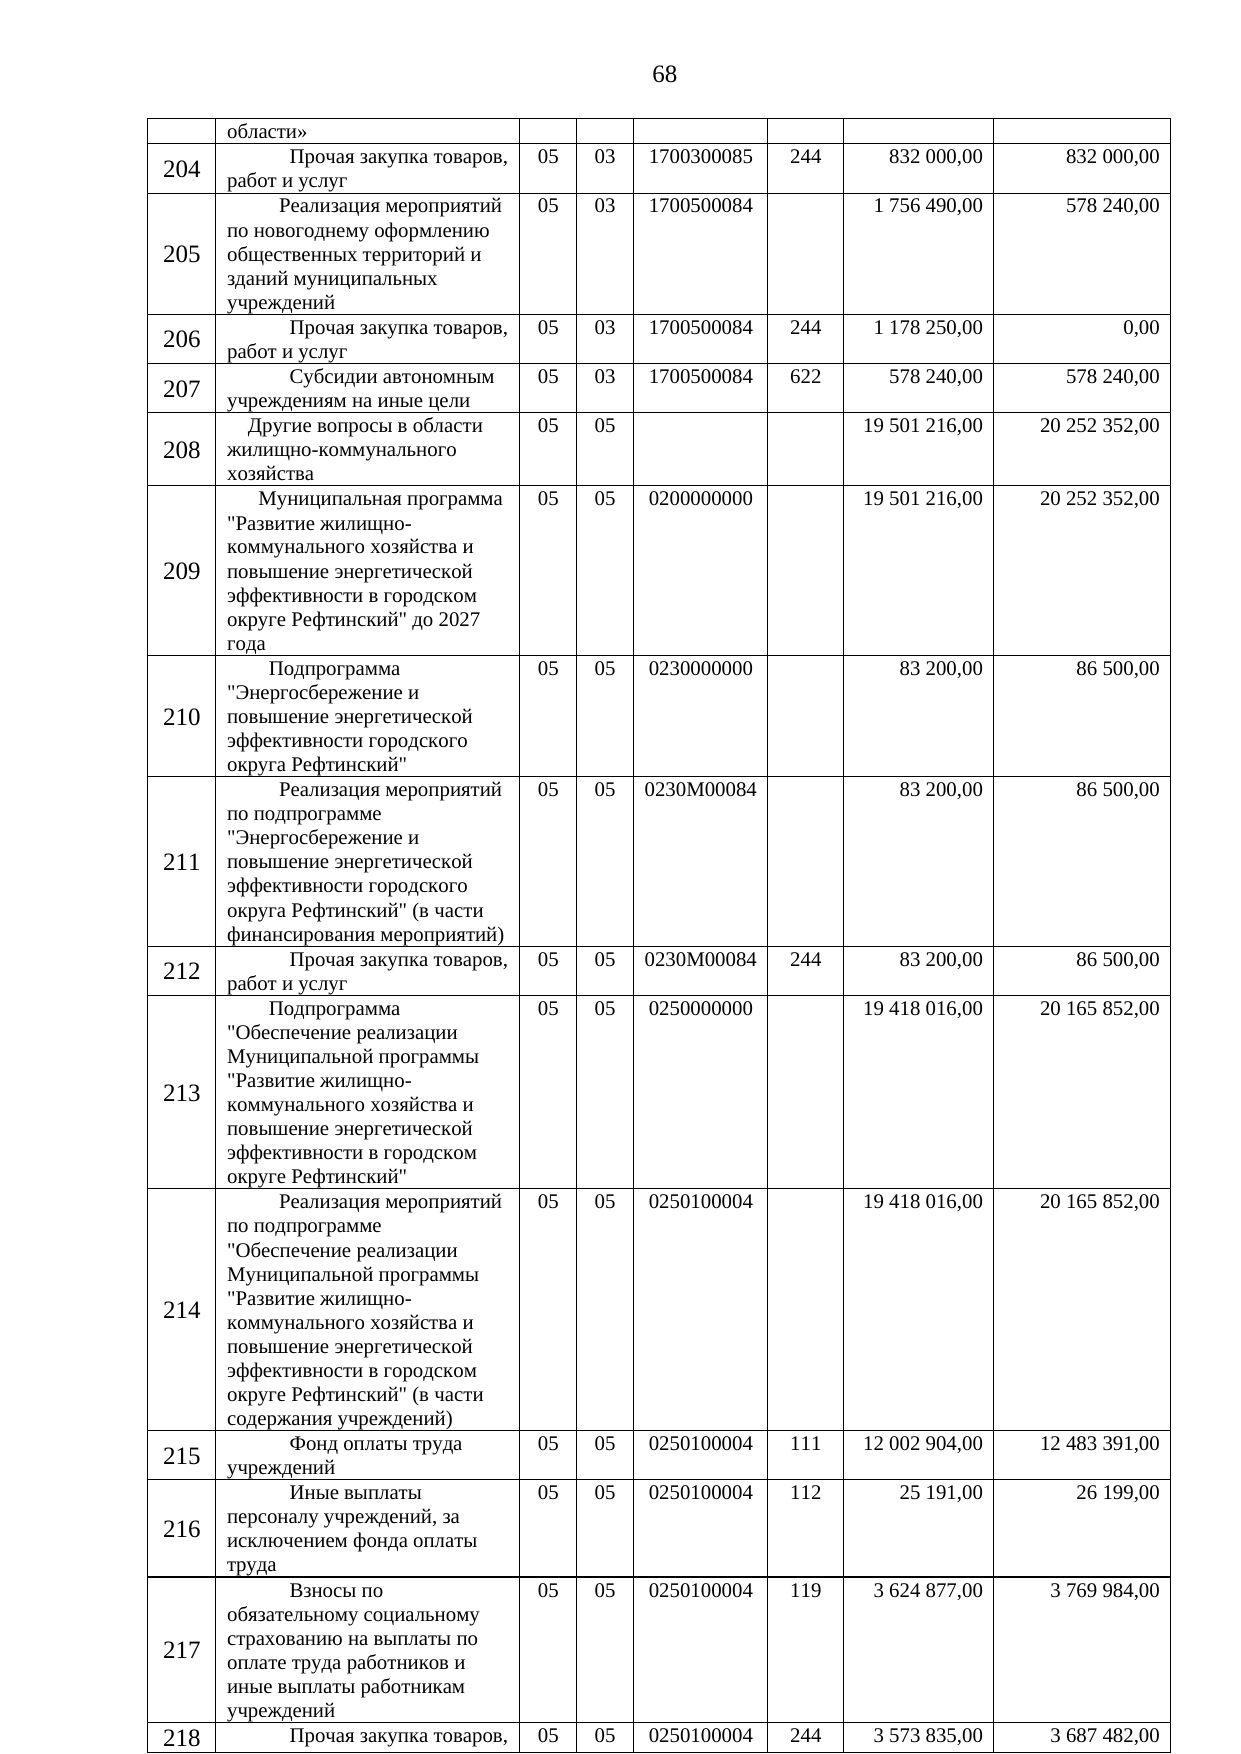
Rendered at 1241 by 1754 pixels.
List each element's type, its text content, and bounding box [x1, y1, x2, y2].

table_cell 03 [577, 194, 633, 314]
table_cell 05 [520, 1480, 576, 1576]
table_cell 215 [148, 1431, 215, 1479]
table_cell [994, 119, 1170, 143]
table_cell Реализация мероприятий по подпрограмме "Обеспечение реализации Муниципальной программы "Развитие жилищно-коммунального хозяйства и повышение энергетической эффективности в городском округе Рефтинский" (в части содержания учреждений) [216, 1189, 519, 1430]
table_cell 05 [577, 777, 633, 946]
table_cell Реализация мероприятий по новогоднему оформлению общественных территорий и зданий муниципальных учреждений [216, 194, 519, 314]
table_cell 1 178 250,00 [844, 315, 993, 363]
table_cell 05 [577, 996, 633, 1188]
table_cell 05 [520, 1189, 576, 1430]
table_cell [634, 413, 767, 485]
table_cell 578 240,00 [844, 364, 993, 412]
table_cell 3 769 984,00 [994, 1578, 1170, 1722]
table_cell [768, 1189, 843, 1430]
table_cell 05 [577, 413, 633, 485]
table_cell 12 483 391,00 [994, 1431, 1170, 1479]
table_cell 86 500,00 [994, 947, 1170, 995]
table_cell 05 [520, 996, 576, 1188]
table_cell 05 [577, 656, 633, 776]
table_cell 832 000,00 [844, 144, 993, 192]
table_cell [768, 194, 843, 314]
table_cell 05 [577, 1189, 633, 1430]
table_cell [768, 996, 843, 1188]
table_cell Взносы по обязательному социальному страхованию на выплаты по оплате труда работников и иные выплаты работникам учреждений [216, 1578, 519, 1722]
table_cell 1700500084 [634, 315, 767, 363]
table_cell 05 [520, 315, 576, 363]
table_cell 05 [577, 1431, 633, 1479]
table_cell 05 [520, 144, 576, 192]
table_cell 05 [577, 1480, 633, 1576]
table_cell 3 687 482,00 [994, 1723, 1170, 1752]
table_cell 244 [768, 947, 843, 995]
table_cell 244 [768, 144, 843, 192]
table_cell 19 501 216,00 [844, 413, 993, 485]
table_cell [577, 119, 633, 143]
table_cell 05 [577, 486, 633, 655]
table_cell 213 [148, 996, 215, 1188]
table_cell Другие вопросы в области жилищно-коммунального хозяйства [216, 413, 519, 485]
table_cell 0250100004 [634, 1723, 767, 1752]
table_cell Подпрограмма "Обеспечение реализации Муниципальной программы "Развитие жилищно-коммунального хозяйства и повышение энергетической эффективности в городском округе Рефтинский" [216, 996, 519, 1188]
table_cell 05 [577, 1723, 633, 1752]
table_cell 211 [148, 777, 215, 946]
table_cell 26 199,00 [994, 1480, 1170, 1576]
table_cell 05 [520, 777, 576, 946]
table_cell 03 [577, 364, 633, 412]
table_cell 0250000000 [634, 996, 767, 1188]
table_cell 83 200,00 [844, 777, 993, 946]
table_cell 217 [148, 1578, 215, 1722]
table_cell 86 500,00 [994, 777, 1170, 946]
table_cell Прочая закупка товаров, работ и услуг [216, 144, 519, 192]
table_cell 05 [520, 656, 576, 776]
table_cell 1700500084 [634, 194, 767, 314]
table_cell 0230М00084 [634, 947, 767, 995]
table_cell 0200000000 [634, 486, 767, 655]
table_cell 622 [768, 364, 843, 412]
table_cell Муниципальная программа "Развитие жилищно-коммунального хозяйства и повышение энергетической эффективности в городском округе Рефтинский" до 2027 года [216, 486, 519, 655]
table_cell 111 [768, 1431, 843, 1479]
table_cell 206 [148, 315, 215, 363]
table_cell 244 [768, 315, 843, 363]
table_cell 1 756 490,00 [844, 194, 993, 314]
table_cell 210 [148, 656, 215, 776]
table_cell 05 [520, 1431, 576, 1479]
table_cell 1700500084 [634, 364, 767, 412]
table_cell 19 418 016,00 [844, 1189, 993, 1430]
table_cell 1700300085 [634, 144, 767, 192]
table_cell области» [216, 119, 519, 143]
table_cell 3 573 835,00 [844, 1723, 993, 1752]
table_cell 218 [148, 1723, 215, 1752]
table_cell 03 [577, 144, 633, 192]
table_cell 03 [577, 315, 633, 363]
table_cell Реализация мероприятий по подпрограмме "Энергосбережение и повышение энергетической эффективности городского округа Рефтинский" (в части финансирования мероприятий) [216, 777, 519, 946]
table_cell 208 [148, 413, 215, 485]
table_cell Прочая закупка товаров, работ и услуг [216, 947, 519, 995]
table_cell 25 191,00 [844, 1480, 993, 1576]
table_cell 209 [148, 486, 215, 655]
table_cell 0250100004 [634, 1480, 767, 1576]
table_cell 83 200,00 [844, 947, 993, 995]
table_cell 0250100004 [634, 1431, 767, 1479]
table_cell Прочая закупка товаров, работ и услуг [216, 315, 519, 363]
table_cell 05 [520, 486, 576, 655]
table_cell 3 624 877,00 [844, 1578, 993, 1722]
table_cell 0250100004 [634, 1189, 767, 1430]
table_cell 20 252 352,00 [994, 486, 1170, 655]
table_cell 112 [768, 1480, 843, 1576]
table_cell 204 [148, 144, 215, 192]
table_cell [768, 119, 843, 143]
table_cell [844, 119, 993, 143]
table_cell 83 200,00 [844, 656, 993, 776]
table_cell 20 165 852,00 [994, 1189, 1170, 1430]
table_cell 0230000000 [634, 656, 767, 776]
table_cell [768, 777, 843, 946]
table_cell 212 [148, 947, 215, 995]
table_cell Прочая закупка товаров, [216, 1723, 519, 1752]
table_cell 20 165 852,00 [994, 996, 1170, 1188]
table_cell Субсидии автономным учреждениям на иные цели [216, 364, 519, 412]
table_cell 0230М00084 [634, 777, 767, 946]
table_cell 216 [148, 1480, 215, 1576]
table_cell [520, 119, 576, 143]
table_cell 86 500,00 [994, 656, 1170, 776]
table_cell 12 002 904,00 [844, 1431, 993, 1479]
table_cell 20 252 352,00 [994, 413, 1170, 485]
table_cell 05 [520, 413, 576, 485]
table_cell [768, 413, 843, 485]
table_cell 19 418 016,00 [844, 996, 993, 1188]
table_cell Подпрограмма "Энергосбережение и повышение энергетической эффективности городского округа Рефтинский" [216, 656, 519, 776]
table_cell 05 [520, 1723, 576, 1752]
table_cell 05 [520, 947, 576, 995]
table_cell 214 [148, 1189, 215, 1430]
table_cell [768, 486, 843, 655]
table_cell 578 240,00 [994, 364, 1170, 412]
table_cell 832 000,00 [994, 144, 1170, 192]
table_cell Иные выплаты персоналу учреждений, за исключением фонда оплаты труда [216, 1480, 519, 1576]
table_cell 0250100004 [634, 1578, 767, 1722]
table_cell [148, 119, 215, 143]
table_cell [768, 656, 843, 776]
table_cell 0,00 [994, 315, 1170, 363]
table_cell 05 [520, 194, 576, 314]
table_cell Фонд оплаты труда учреждений [216, 1431, 519, 1479]
table_cell 578 240,00 [994, 194, 1170, 314]
table_cell 205 [148, 194, 215, 314]
table_cell 19 501 216,00 [844, 486, 993, 655]
table_cell [634, 119, 767, 143]
table_cell 119 [768, 1578, 843, 1722]
table_cell 05 [577, 1578, 633, 1722]
table_cell 244 [768, 1723, 843, 1752]
table_cell 05 [520, 1578, 576, 1722]
table_cell 05 [520, 364, 576, 412]
table_cell 05 [577, 947, 633, 995]
table_cell 207 [148, 364, 215, 412]
